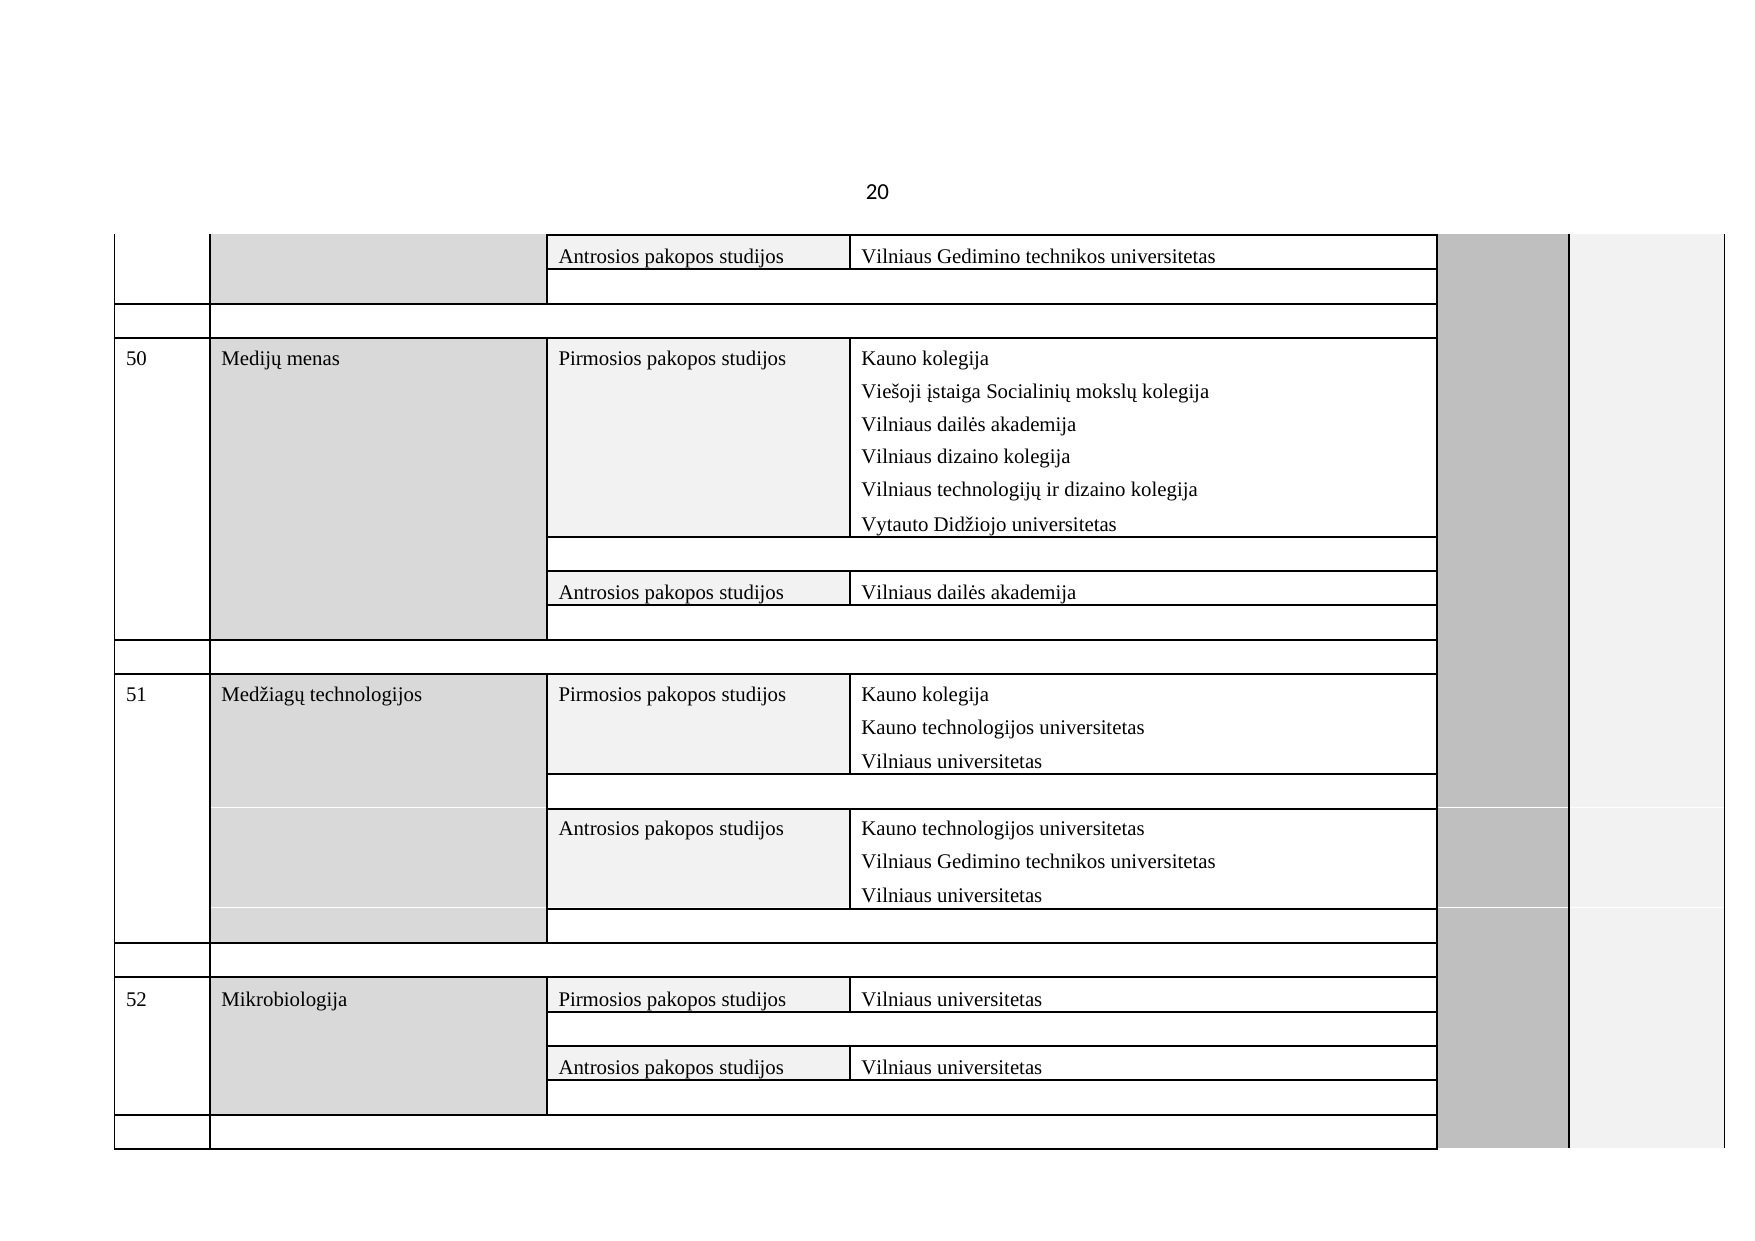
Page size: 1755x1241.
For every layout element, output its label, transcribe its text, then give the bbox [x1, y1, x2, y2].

table_cell [1570, 840, 1724, 873]
table_cell [1570, 639, 1724, 673]
table_cell [1438, 403, 1568, 436]
table_cell [1438, 1114, 1568, 1148]
table_cell Vilniaus universitetas [851, 873, 1436, 907]
table_cell [1570, 808, 1724, 840]
table_cell [1438, 739, 1568, 773]
table_cell Medijų menas [211, 339, 546, 370]
table_cell [211, 403, 546, 436]
table_cell Vilniaus dailės akademija [851, 403, 1436, 436]
table_cell Antrosios pakopos studijos [548, 810, 849, 840]
table_cell [1570, 1114, 1724, 1148]
table_cell Pirmosios pakopos studijos Suma [548, 538, 1436, 570]
table_cell [1570, 501, 1724, 536]
table_cell [1570, 942, 1724, 976]
table_cell [211, 706, 546, 739]
table_cell [548, 706, 849, 739]
table_cell [115, 944, 209, 976]
table_cell [1438, 1079, 1568, 1114]
table_cell [211, 873, 546, 907]
table_cell Antrosios pakopos studijos Suma [548, 606, 1436, 639]
table_cell [115, 570, 209, 604]
table_cell [1570, 873, 1724, 907]
table_cell Kauno technologijos universitetas [851, 810, 1436, 840]
table_cell Kauno kolegija [851, 675, 1436, 706]
table_cell 50 [115, 339, 209, 370]
table_cell [1570, 403, 1724, 436]
table_cell [1570, 1011, 1724, 1045]
table_cell [211, 604, 546, 639]
table_cell [1438, 604, 1568, 639]
table_cell [115, 305, 209, 337]
table_cell [1438, 1011, 1568, 1045]
table_cell Vilniaus Gedimino technikos universitetas [851, 840, 1436, 873]
table_cell [115, 873, 209, 907]
table_cell [548, 468, 849, 501]
table_cell Vilniaus dailės akademija [851, 572, 1436, 604]
table_cell Vilniaus Gedimino technikos universitetas [851, 236, 1436, 268]
table_cell [1438, 536, 1568, 570]
table_cell [1570, 468, 1724, 501]
table_cell [115, 268, 209, 303]
table_cell [547, 1116, 850, 1148]
table_cell Medijų menas Suma [211, 641, 547, 673]
table_cell [1438, 706, 1568, 739]
table_cell [1438, 908, 1568, 942]
table_cell [211, 840, 546, 873]
table_cell [115, 773, 209, 807]
table_cell [115, 1011, 209, 1045]
table_cell [548, 873, 849, 907]
table_cell [1438, 639, 1568, 673]
table_cell [211, 436, 546, 468]
table_cell Medžiagų technologijos [211, 675, 546, 706]
table_cell [115, 436, 209, 468]
table_cell Vilniaus universitetas [851, 739, 1436, 773]
table_cell Pirmosios pakopos studijos Suma [548, 1013, 1436, 1045]
table_cell Vilniaus technologijų ir dizaino kolegija [851, 468, 1436, 501]
table_cell [211, 536, 546, 570]
table_cell [211, 468, 546, 501]
table_cell [211, 570, 546, 604]
table_cell Antrosios pakopos studijos [548, 572, 849, 604]
table_cell [548, 840, 849, 873]
table_cell [1570, 268, 1724, 303]
table_cell [1438, 303, 1568, 337]
table_cell [211, 370, 546, 403]
table_cell [1438, 976, 1568, 1011]
table_cell [1438, 337, 1568, 370]
table_cell [115, 604, 209, 639]
table_cell [548, 501, 849, 536]
table_cell [548, 436, 849, 468]
table_cell [211, 501, 546, 536]
table_cell [1438, 840, 1568, 873]
table_cell Antrosios pakopos studijos [548, 236, 849, 268]
table_cell [1570, 536, 1724, 570]
table_cell Vytauto Didžiojo universitetas [851, 501, 1436, 536]
table_cell [115, 908, 209, 942]
table_cell [115, 840, 209, 873]
table_cell [211, 808, 546, 840]
table_cell Pirmosios pakopos studijos [548, 675, 849, 706]
table_cell [211, 234, 546, 268]
table_cell Vilniaus universitetas [851, 1047, 1436, 1079]
table_cell [1438, 873, 1568, 907]
table_cell [1570, 976, 1724, 1011]
table_cell [1570, 739, 1724, 773]
table_cell [1438, 773, 1568, 807]
table_cell [548, 739, 849, 773]
table_cell Matavimų inžinerija Suma [211, 305, 850, 337]
table_cell 52 [115, 978, 209, 1011]
table_cell [1570, 234, 1724, 268]
table_cell [115, 706, 209, 739]
table_cell [211, 908, 546, 942]
table_cell [115, 641, 209, 673]
table_cell [1570, 706, 1724, 739]
table_cell [850, 641, 1436, 673]
table_cell [211, 1045, 546, 1079]
table_cell [1570, 908, 1724, 942]
table_cell [115, 501, 209, 536]
table_cell 51 [115, 675, 209, 706]
table_cell Mikrobiologija Suma [211, 1116, 547, 1148]
table_cell Pirmosios pakopos studijos [548, 978, 849, 1011]
table_cell Kauno technologijos universitetas [851, 706, 1436, 739]
table_cell Antrosios pakopos studijos Suma [548, 1081, 1436, 1114]
table_cell Antrosios pakopos studijos Suma [548, 270, 1436, 303]
table_cell [850, 944, 1436, 976]
table_cell [850, 305, 1436, 337]
table_cell [211, 773, 546, 807]
table_cell Pirmosios pakopos studijos [548, 339, 849, 370]
table_cell [1570, 1079, 1724, 1114]
table_cell [1438, 570, 1568, 604]
table_cell Antrosios pakopos studijos [548, 1047, 849, 1079]
table_cell [115, 370, 209, 403]
table_cell [1570, 1045, 1724, 1079]
table_cell [1570, 370, 1724, 403]
table_cell [1438, 808, 1568, 840]
table_cell Viešoji įstaiga Socialinių mokslų kolegija [851, 370, 1436, 403]
table_cell Kauno kolegija [851, 339, 1436, 370]
table_cell [211, 1079, 546, 1114]
table_cell [1438, 673, 1568, 706]
table_cell [1438, 234, 1568, 268]
table_cell [115, 1045, 209, 1079]
table_cell Antrosios pakopos studijos Suma [548, 910, 1436, 942]
table_cell [547, 641, 850, 673]
table_cell [1438, 268, 1568, 303]
table_cell [211, 1011, 546, 1045]
table_cell [1570, 570, 1724, 604]
table_cell [548, 370, 849, 403]
table_cell Vilniaus dizaino kolegija [851, 436, 1436, 468]
table_cell [1570, 773, 1724, 807]
table_cell [211, 268, 546, 303]
table_cell [1570, 673, 1724, 706]
table_cell [115, 1116, 209, 1148]
table_cell [1438, 1045, 1568, 1079]
table_cell [850, 1116, 1436, 1148]
table_cell Vilniaus universitetas [851, 978, 1436, 1011]
table_cell [1570, 337, 1724, 370]
table_cell [211, 739, 546, 773]
table_cell Medžiagų technologijos Suma [211, 944, 850, 976]
table_cell [1438, 436, 1568, 468]
table_cell [1438, 468, 1568, 501]
table_cell [1570, 303, 1724, 337]
table_cell Mikrobiologija [211, 978, 546, 1011]
table_cell [115, 234, 209, 268]
table_cell [1570, 604, 1724, 639]
table_cell [115, 403, 209, 436]
table_cell Pirmosios pakopos studijos Suma [548, 775, 1436, 807]
table_cell [1570, 436, 1724, 468]
table_cell [115, 468, 209, 501]
table_cell [1438, 370, 1568, 403]
table_cell [548, 403, 849, 436]
table_cell [115, 739, 209, 773]
table_cell [115, 808, 209, 840]
table_cell [115, 536, 209, 570]
table_cell [1438, 942, 1568, 976]
table_cell [115, 1079, 209, 1114]
table_cell [1438, 501, 1568, 536]
